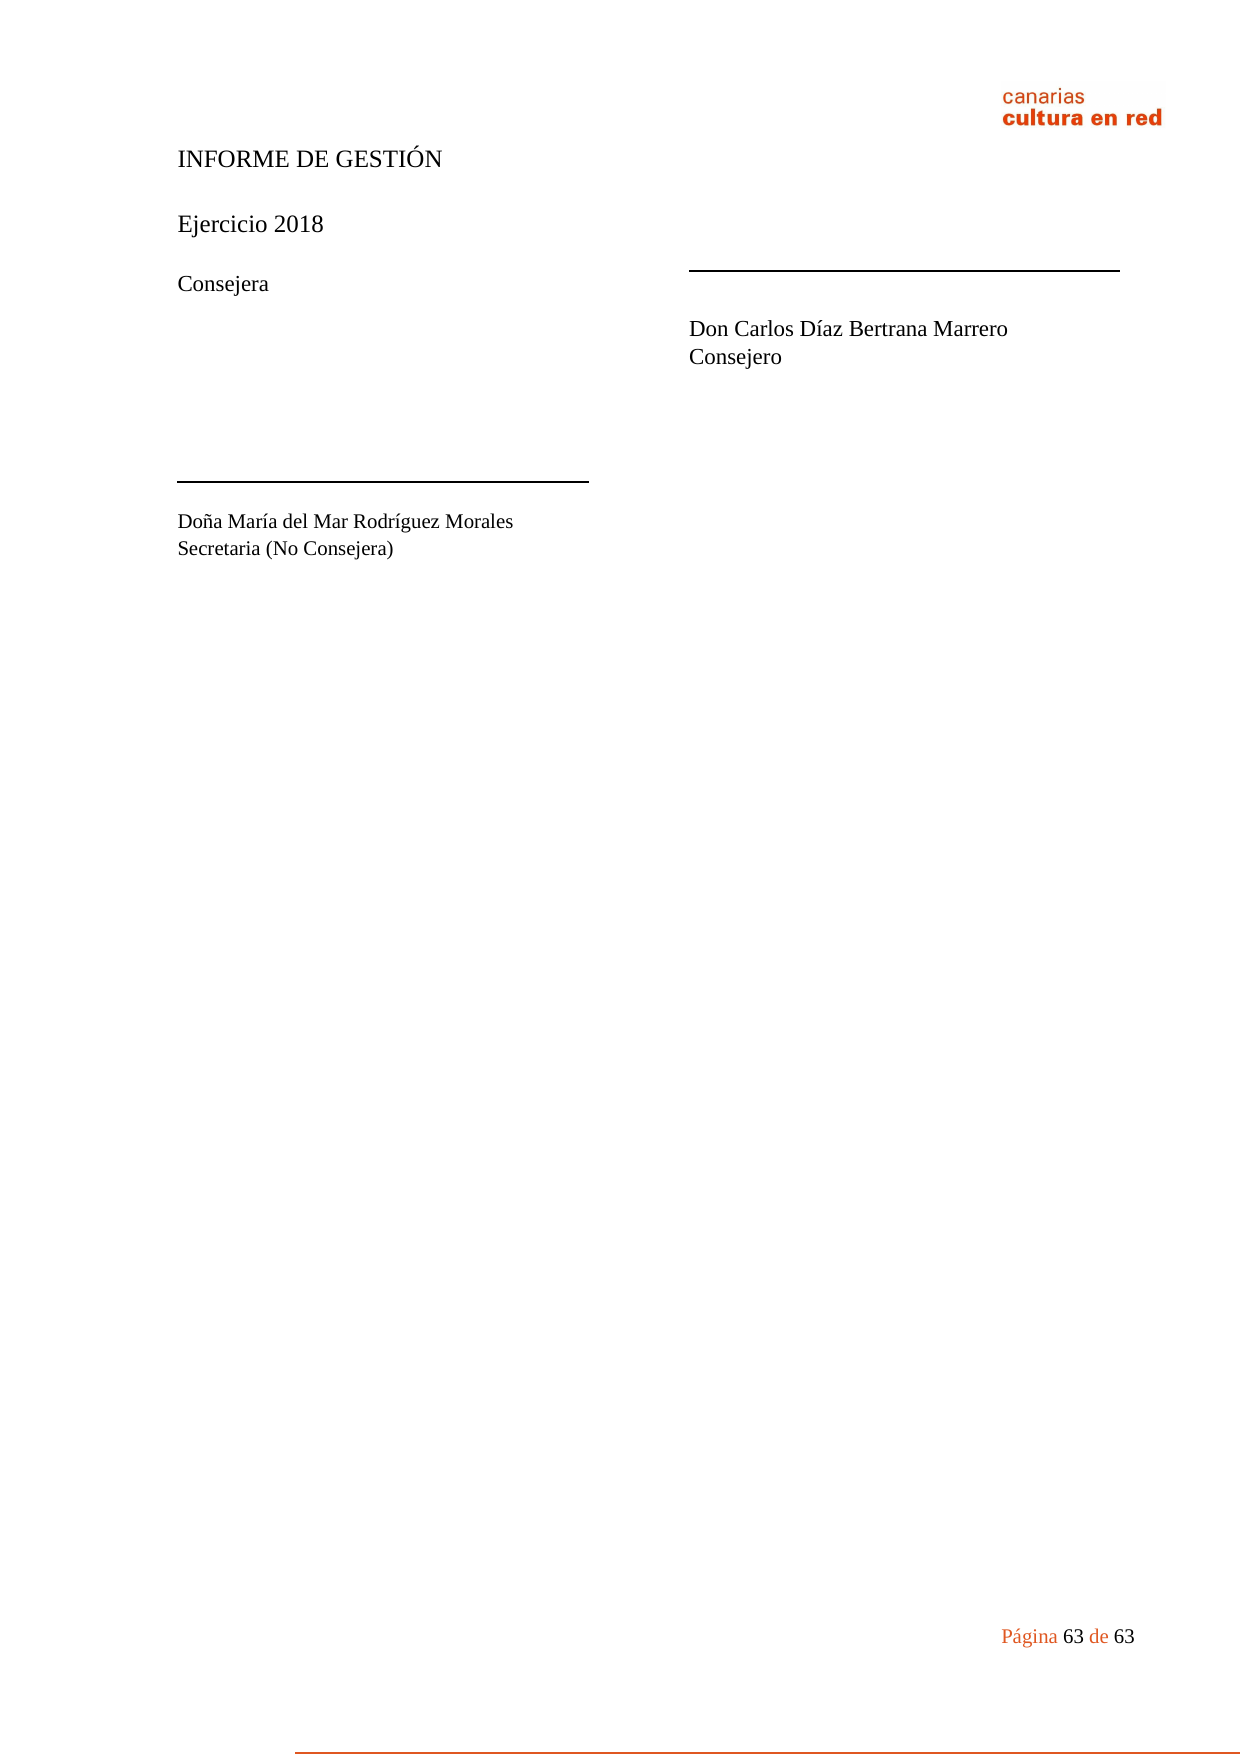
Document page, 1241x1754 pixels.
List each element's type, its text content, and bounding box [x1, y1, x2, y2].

text Secretaria (No Consejera) [177, 536, 1131, 560]
table_cell [546, 270, 620, 371]
table_cell [620, 270, 663, 371]
table_cell Don Carlos Díaz Bertrana Marrero Consejero [689, 270, 1122, 371]
text Doña María del Mar Rodríguez Morales [177, 508, 1131, 533]
table_cell [663, 270, 689, 371]
table_cell Consejera [177, 270, 546, 371]
